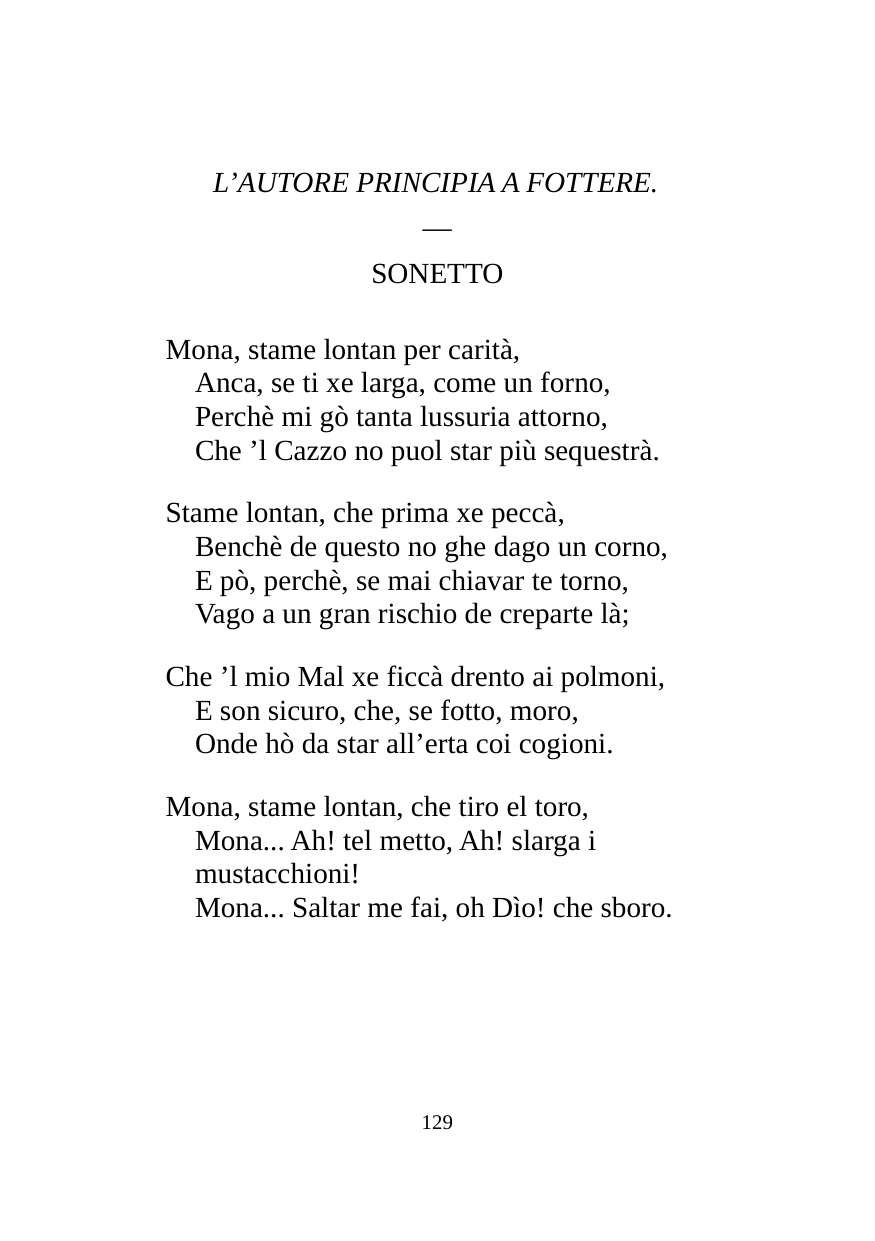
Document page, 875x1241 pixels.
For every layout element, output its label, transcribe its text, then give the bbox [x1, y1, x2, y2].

text SONETTO [106, 257, 768, 290]
text Che ’l mio Mal xe ficcà drento ai polmoni, E son sicuro, che, se fotto, moro, Onde hò da star all’erta coi cogioni. [165, 659, 768, 760]
text — [106, 211, 768, 244]
text Mona, stame lontan, che tiro el toro, Mona... Ah! tel metto, Ah! slarga i mustacchioni! Mona... Saltar me fai, oh Dìo! che sboro. [165, 789, 768, 923]
text Mona, stame lontan per carità, Anca, se ti xe larga, come un forno, Perchè mi gò tanta lussuria attorno, Che ’l Cazzo no puol star più sequestrà. [165, 332, 768, 466]
text Stame lontan, che prima xe peccà, Benchè de questo no ghe dago un corno, E pò, perchè, se mai chiavar te torno, Vago a un gran rischio de creparte là; [165, 496, 768, 630]
subtitle L’AUTORE PRINCIPIA A FOTTERE. [106, 165, 768, 199]
